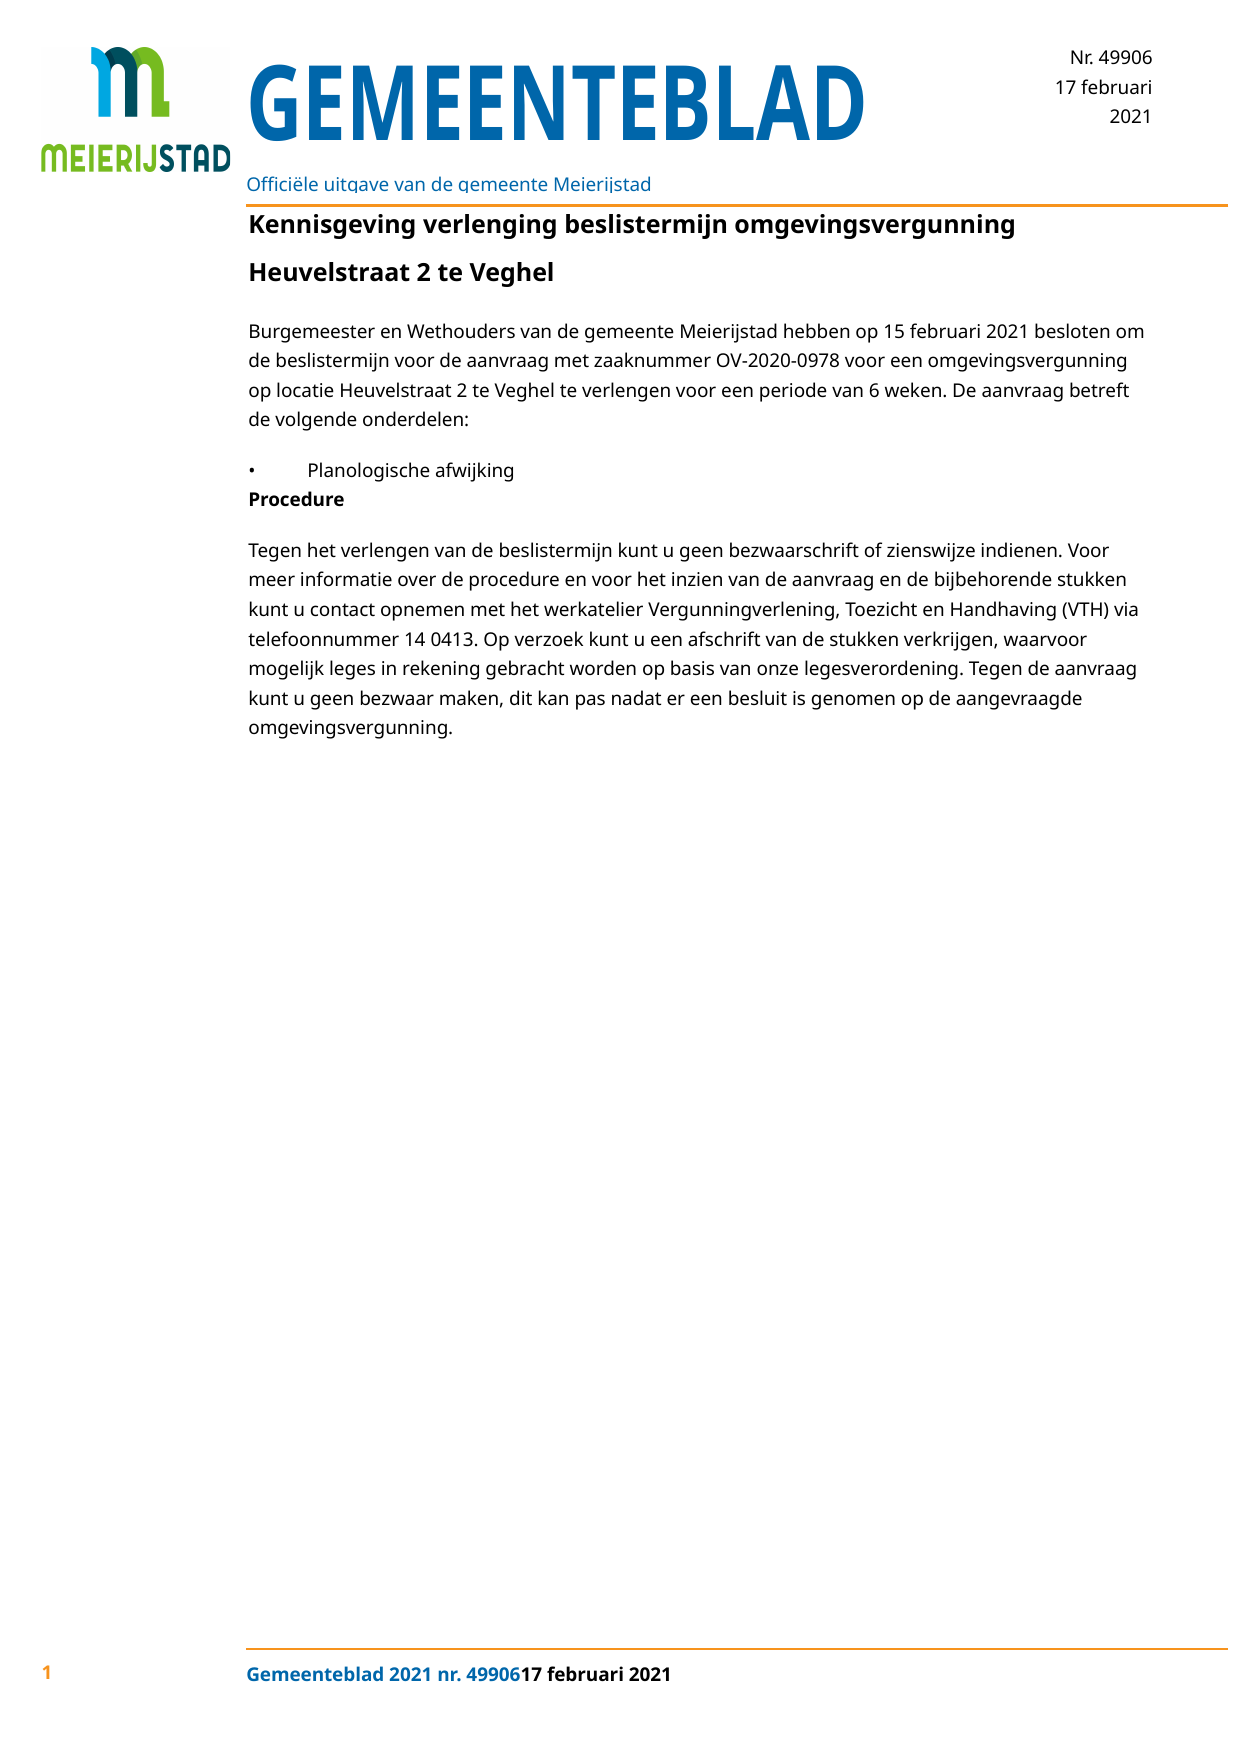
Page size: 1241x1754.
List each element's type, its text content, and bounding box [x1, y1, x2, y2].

text Procedure [248, 487, 1152, 512]
text Tegen het verlengen van de beslistermijn kunt u geen bezwaarschrift of zienswijze indienen. Voor meer informatie over de procedure en voor het inzien van de aanvraag en de bijbehorende stukken kunt u contact opnemen met het werkatelier Vergunningverlening, Toezicht en Handhaving (VTH) via telefoonnummer 14 0413. Op verzoek kunt u een afschrift van de stukken verkrijgen, waarvoor mogelijk leges in rekening gebracht worden op basis van onze legesverordening. Tegen de aanvraag kunt u geen bezwaar maken, dit kan pas nadat er een besluit is genomen op de aangevraagde omgevingsvergunning. [248, 537, 1152, 740]
text Burgemeester en Wethouders van de gemeente Meierijstad hebben op 15 februari 2021 besloten om de beslistermijn voor de aanvraag met zaaknummer OV-2020-0978 voor een omgevingsvergunning op locatie Heuvelstraat 2 te Veghel te verlengen voor een periode van 6 weken. De aanvraag betreft de volgende onderdelen: [248, 318, 1152, 432]
list Planologische afwijking [248, 457, 1152, 483]
picture [41, 47, 231, 172]
text Kennisgeving verlenging beslistermijn omgevingsvergunning Heuvelstraat 2 te Veghel [248, 207, 1152, 288]
